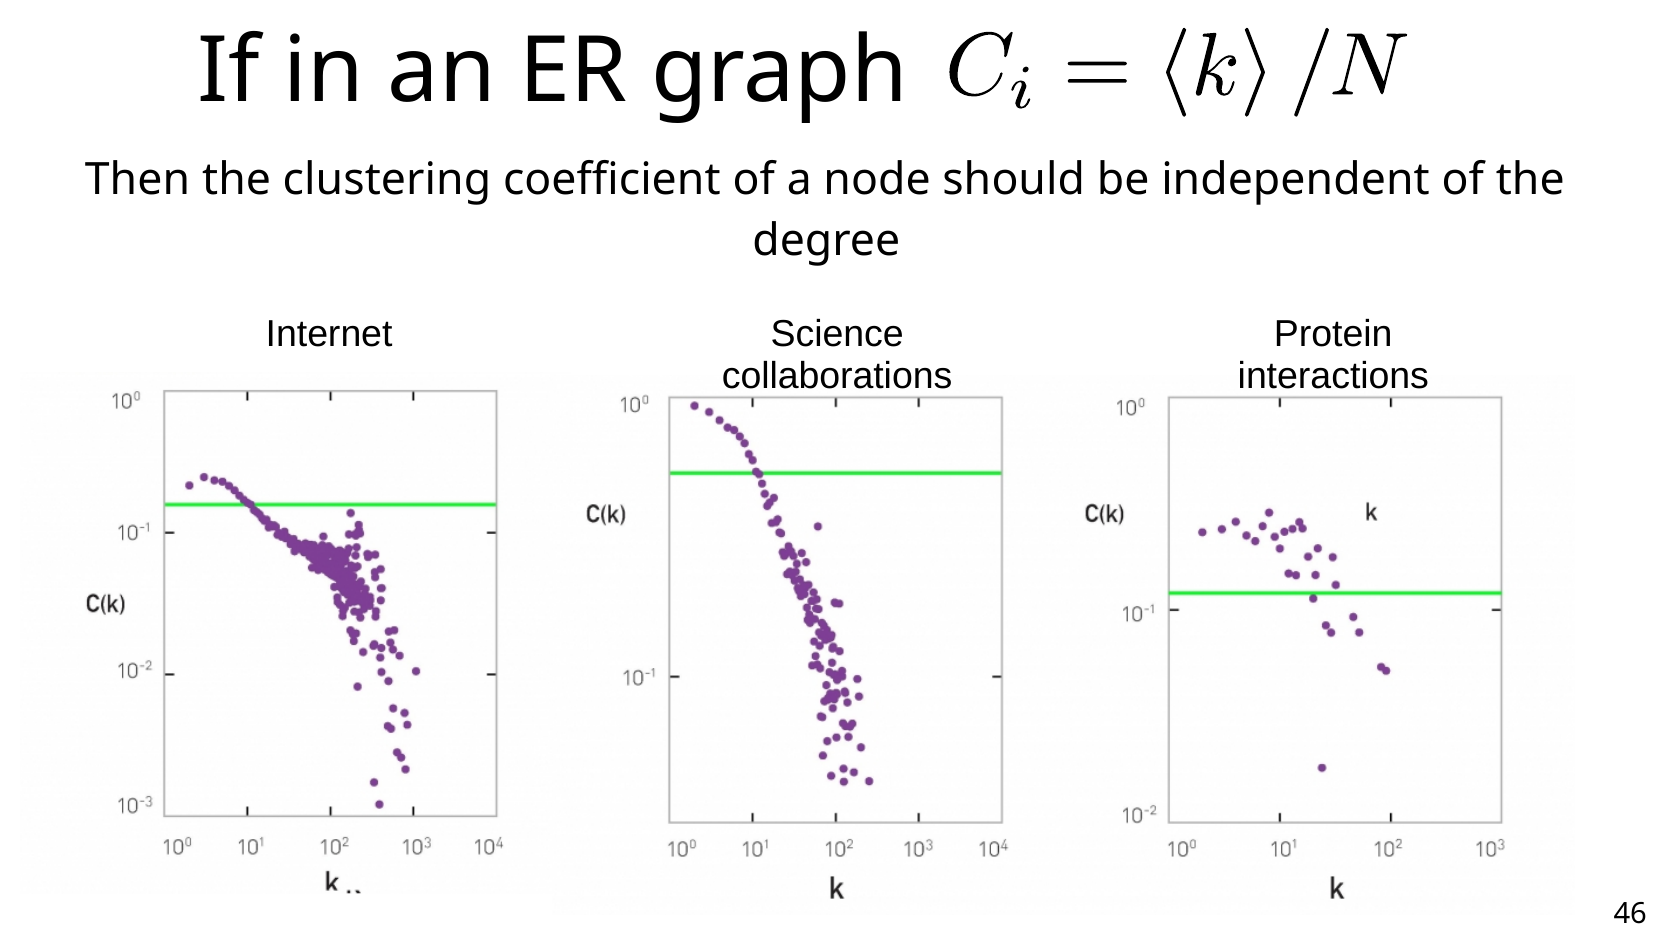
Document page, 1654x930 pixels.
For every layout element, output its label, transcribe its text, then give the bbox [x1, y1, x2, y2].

text_box [945, 27, 1411, 117]
title If in an ER graph [82, 6, 1571, 125]
text_box Internet [165, 304, 494, 362]
picture [20, 372, 1576, 915]
list Then the clustering coefficient of a node should be independent of the degree [82, 146, 1571, 269]
text_box Science collaborations [672, 304, 1002, 404]
text_box Protein interactions [1169, 304, 1498, 404]
